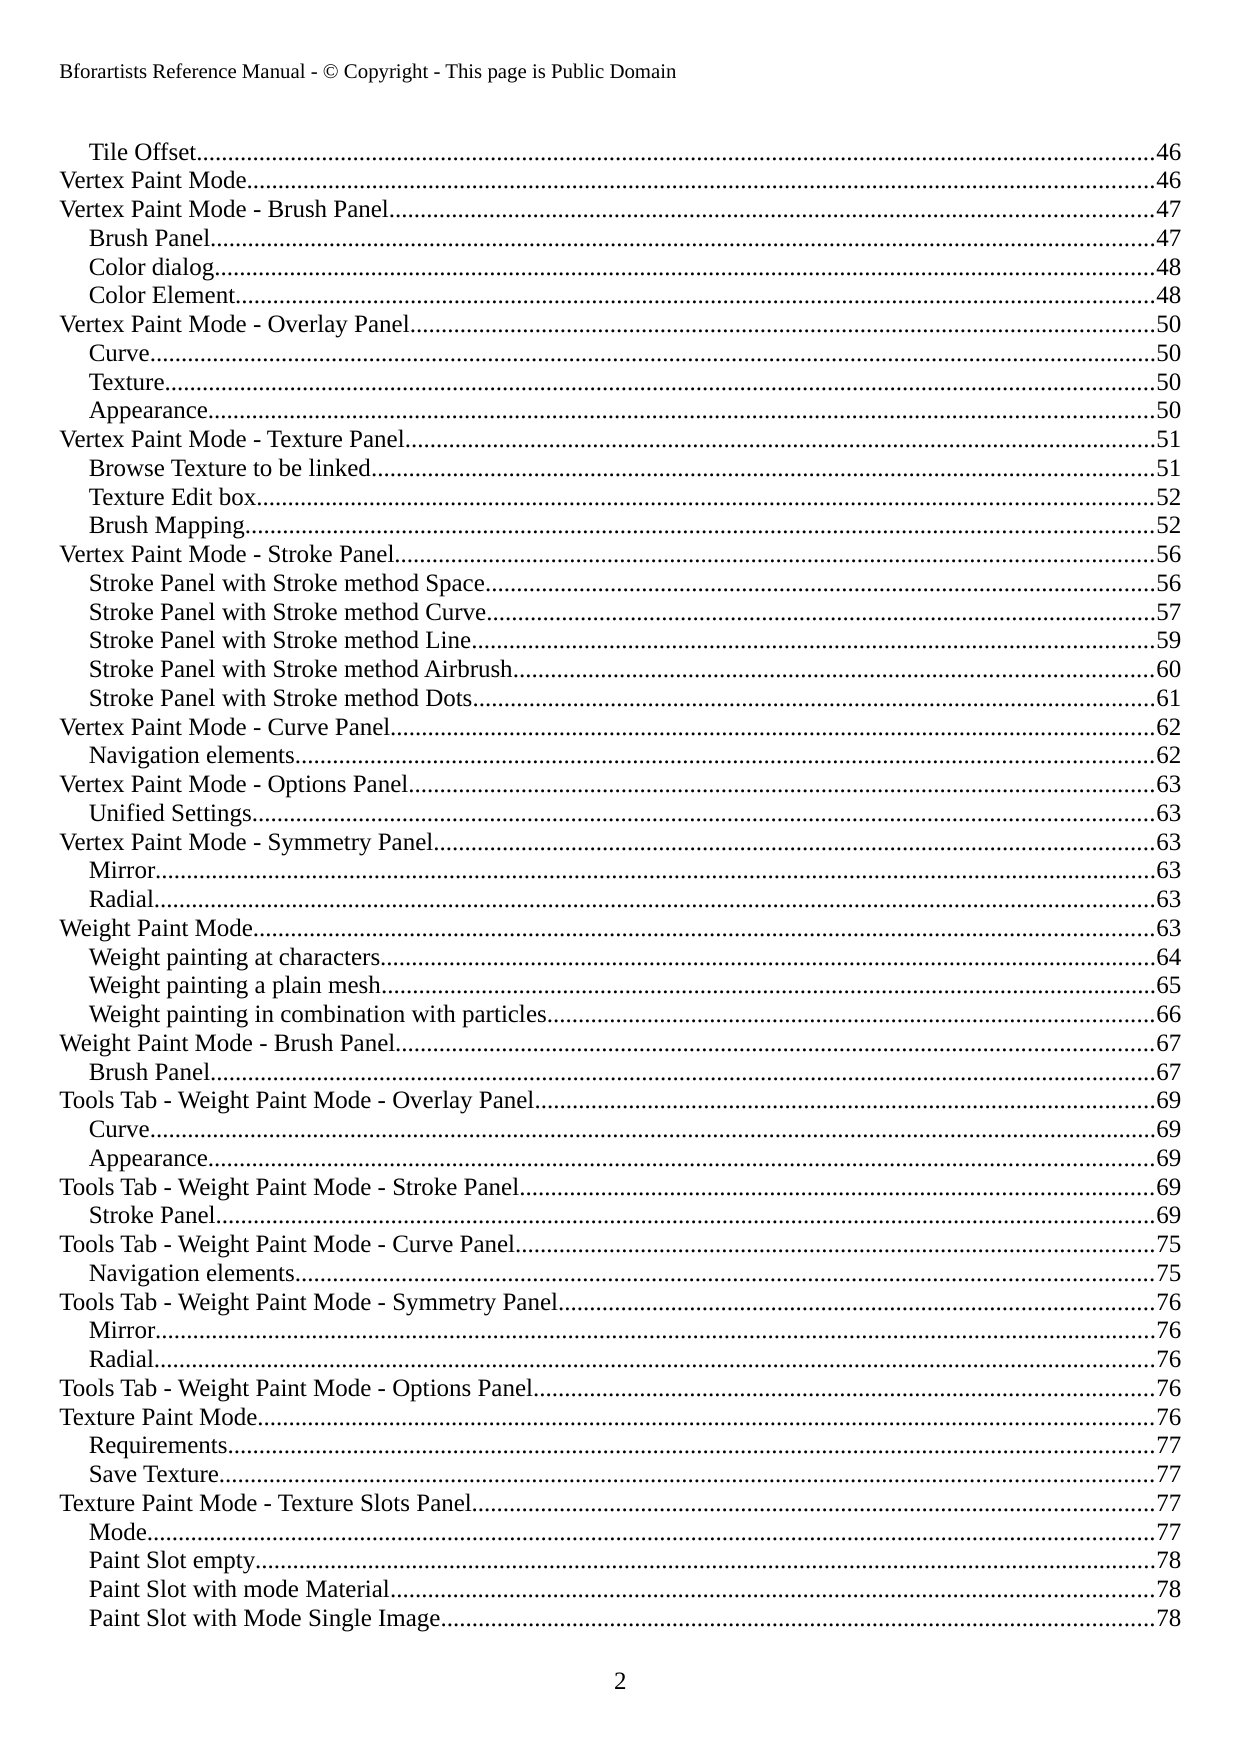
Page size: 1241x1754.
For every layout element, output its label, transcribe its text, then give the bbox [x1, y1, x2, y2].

text Brush Panel 47 [88, 223, 1181, 252]
text Texture Paint Mode - Texture Slots Panel 77 [59, 1488, 1181, 1517]
text Texture 50 [88, 367, 1181, 395]
text Paint Slot with Mode Single Image 78 [88, 1603, 1181, 1632]
text Curve 69 [88, 1114, 1181, 1143]
text Weight Paint Mode 63 [59, 913, 1181, 942]
text Tools Tab - Weight Paint Mode - Overlay Panel 69 [59, 1085, 1181, 1114]
text Mirror 76 [88, 1315, 1181, 1344]
text Vertex Paint Mode 46 [59, 165, 1181, 194]
text Stroke Panel with Stroke method Curve 57 [88, 597, 1181, 625]
text Unified Settings 63 [88, 798, 1181, 827]
text Weight painting in combination with particles 66 [88, 999, 1181, 1028]
text Requirements 77 [88, 1430, 1181, 1459]
text Paint Slot empty 78 [88, 1545, 1181, 1574]
text Stroke Panel with Stroke method Line 59 [88, 625, 1181, 654]
text Texture Edit box 52 [88, 482, 1181, 510]
text Navigation elements 62 [88, 740, 1181, 769]
text Stroke Panel with Stroke method Dots 61 [88, 683, 1181, 712]
text Brush Mapping 52 [88, 510, 1181, 539]
text Browse Texture to be linked 51 [88, 453, 1181, 482]
text Curve 50 [88, 338, 1181, 367]
text Stroke Panel with Stroke method Space 56 [88, 568, 1181, 597]
text Radial 63 [88, 884, 1181, 913]
text Color dialog 48 [88, 252, 1181, 280]
text Stroke Panel with Stroke method Airbrush 60 [88, 654, 1181, 683]
text Weight painting at characters 64 [88, 942, 1181, 970]
text Paint Slot with mode Material 78 [88, 1574, 1181, 1603]
text Tools Tab - Weight Paint Mode - Options Panel 76 [59, 1373, 1181, 1402]
text Radial 76 [88, 1344, 1181, 1373]
text Tools Tab - Weight Paint Mode - Symmetry Panel 76 [59, 1287, 1181, 1315]
text Mode 77 [88, 1517, 1181, 1545]
text Color Element 48 [88, 280, 1181, 309]
text Vertex Paint Mode - Texture Panel 51 [59, 424, 1181, 453]
text Stroke Panel 69 [88, 1200, 1181, 1229]
text Appearance 50 [88, 395, 1181, 424]
text Vertex Paint Mode - Stroke Panel 56 [59, 539, 1181, 568]
text Brush Panel 67 [88, 1057, 1181, 1085]
text Vertex Paint Mode - Brush Panel 47 [59, 194, 1181, 223]
text Appearance 69 [88, 1143, 1181, 1172]
text Tools Tab - Weight Paint Mode - Stroke Panel 69 [59, 1172, 1181, 1200]
text Weight Paint Mode - Brush Panel 67 [59, 1028, 1181, 1057]
text Tile Offset 46 [88, 137, 1181, 165]
text Vertex Paint Mode - Curve Panel 62 [59, 712, 1181, 740]
text Save Texture 77 [88, 1459, 1181, 1488]
text Tools Tab - Weight Paint Mode - Curve Panel 75 [59, 1229, 1181, 1258]
text Vertex Paint Mode - Symmetry Panel 63 [59, 827, 1181, 855]
text Mirror 63 [88, 855, 1181, 884]
text Texture Paint Mode 76 [59, 1402, 1181, 1430]
text Vertex Paint Mode - Options Panel 63 [59, 769, 1181, 798]
text Vertex Paint Mode - Overlay Panel 50 [59, 309, 1181, 338]
text Navigation elements 75 [88, 1258, 1181, 1287]
text Weight painting a plain mesh 65 [88, 970, 1181, 999]
